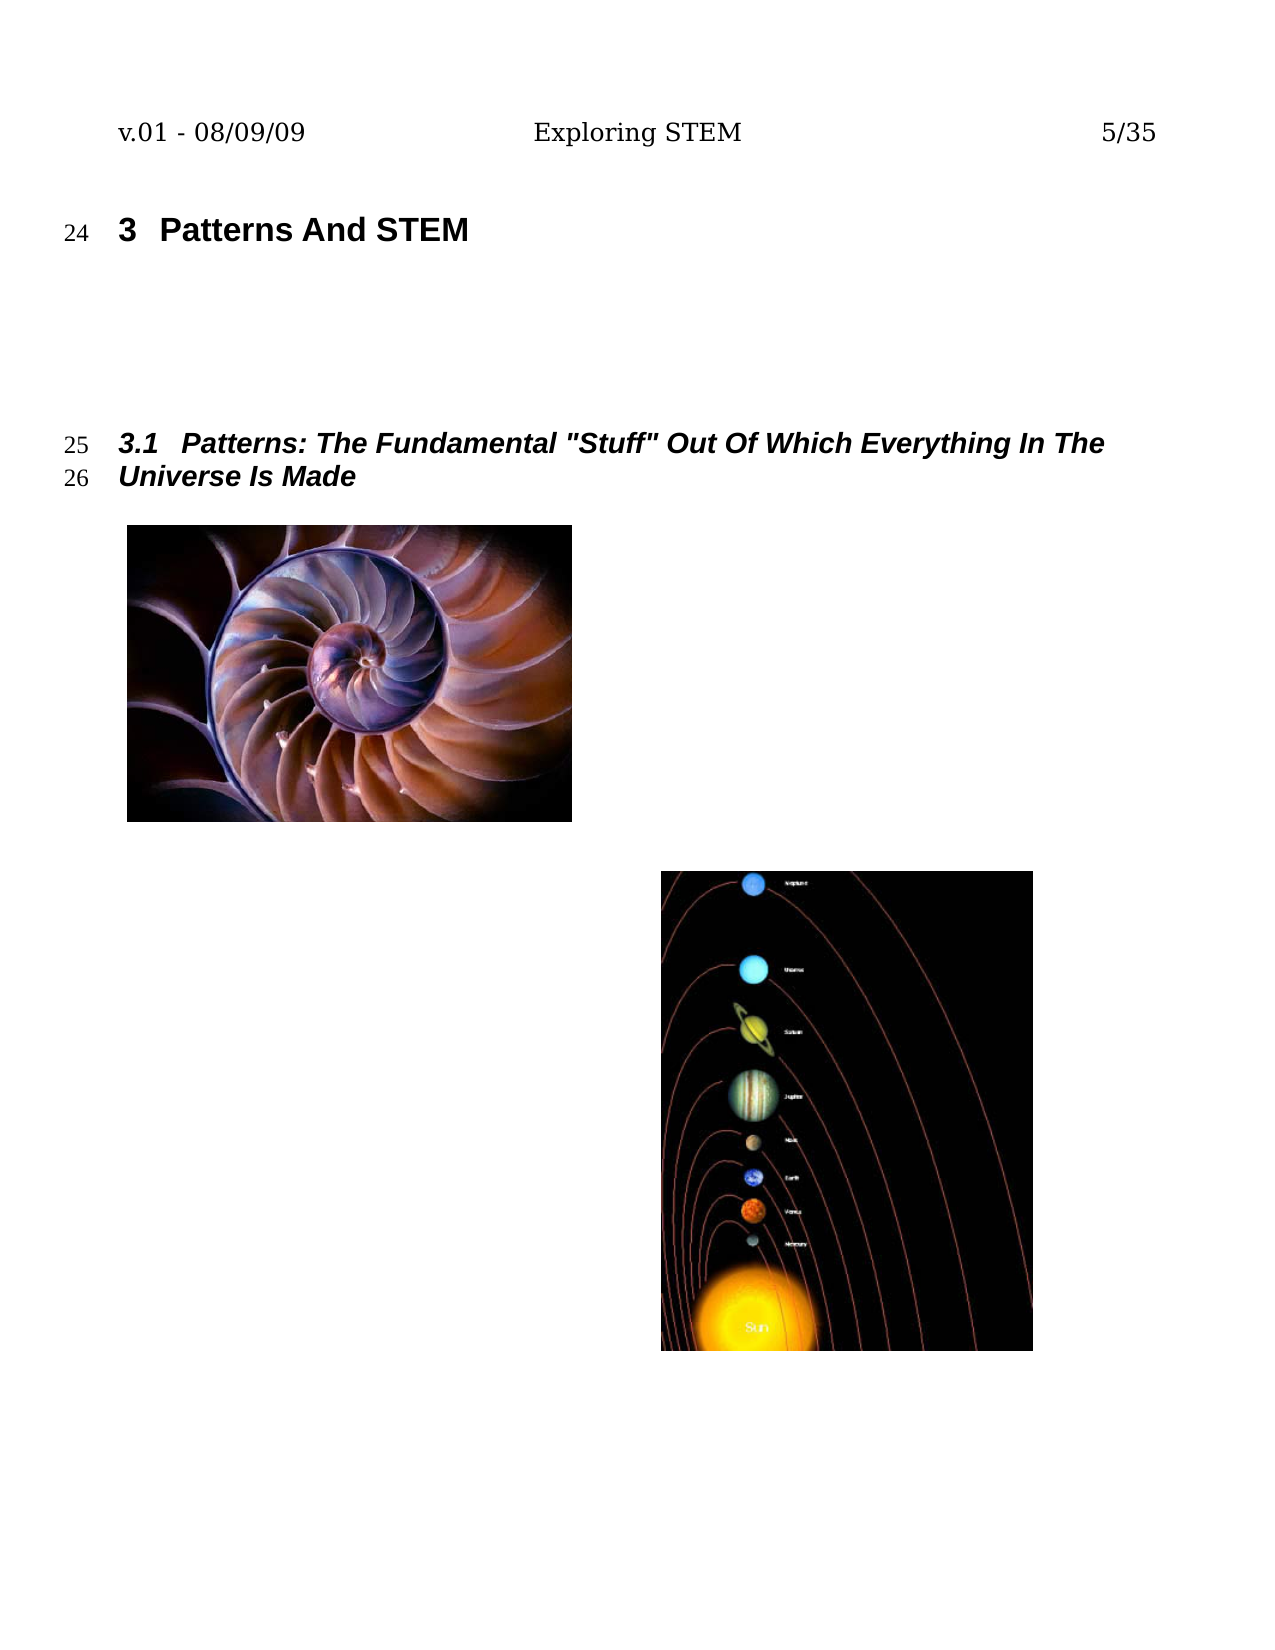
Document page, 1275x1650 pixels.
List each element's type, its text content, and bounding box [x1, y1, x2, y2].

subtitle Patterns And STEM [118, 210, 1157, 248]
picture [127, 525, 572, 822]
picture [661, 871, 1033, 1351]
subtitle Patterns: The Fundamental "Stuff" Out Of Which Everything In The Universe Is Made [118, 426, 1157, 493]
